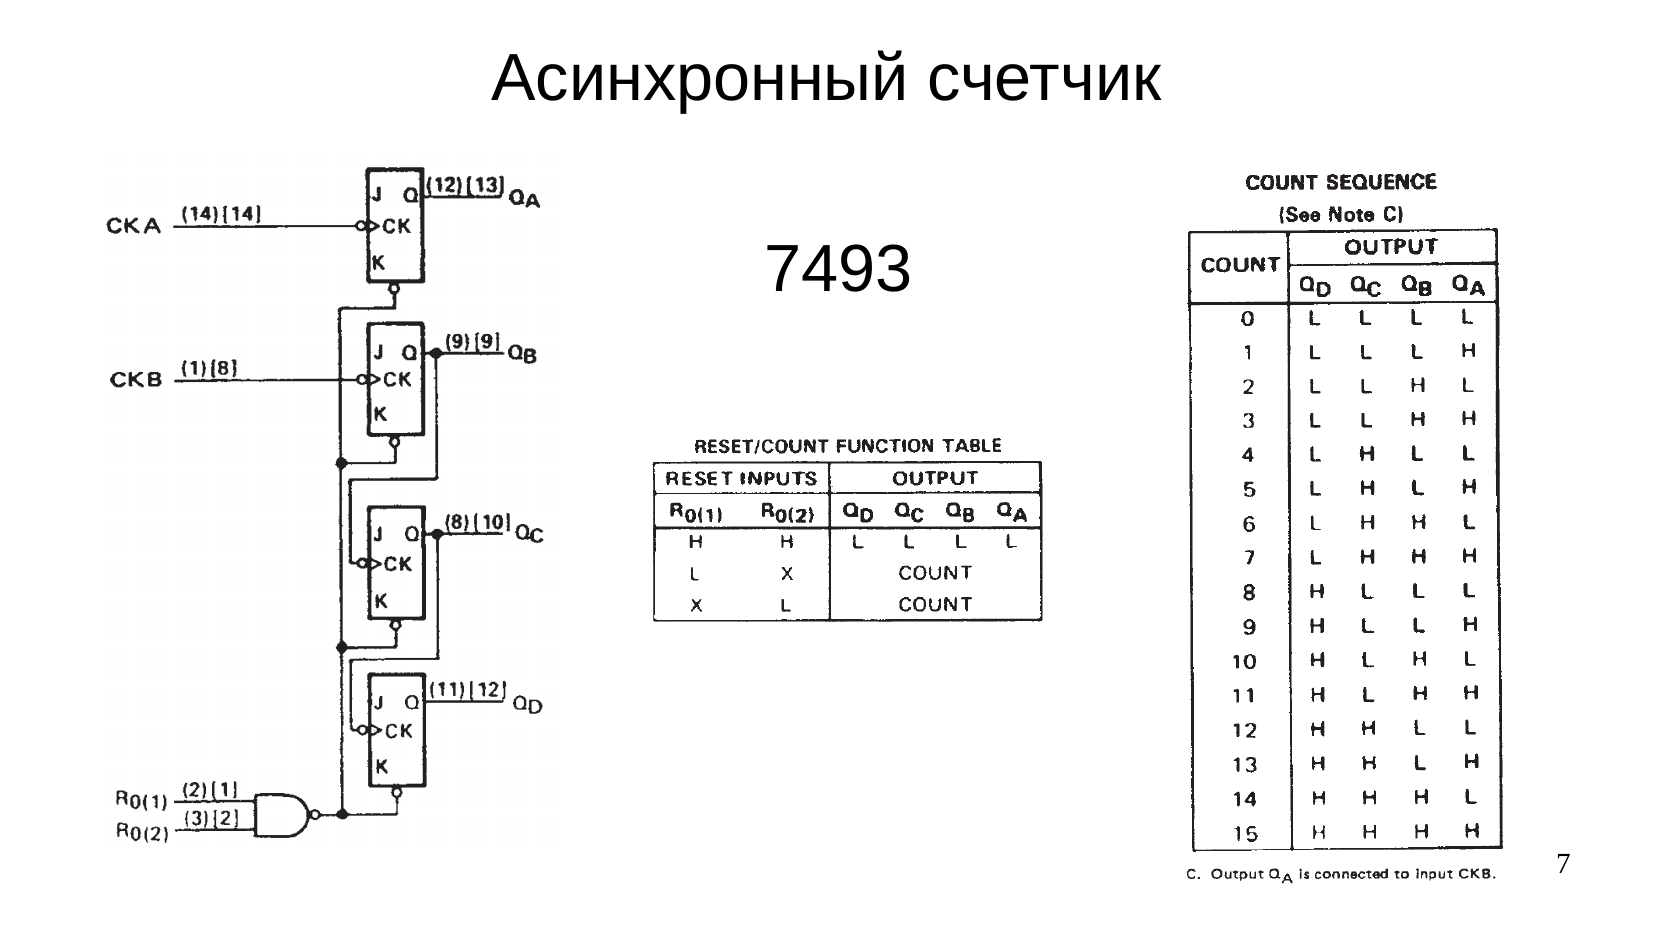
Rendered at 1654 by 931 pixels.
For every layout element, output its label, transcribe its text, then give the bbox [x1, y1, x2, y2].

text_box 7493 [749, 223, 928, 313]
picture [1186, 169, 1506, 856]
picture [649, 435, 1046, 626]
title Асинхронный счетчик [82, 37, 1571, 119]
picture [98, 147, 556, 847]
picture [1181, 862, 1501, 888]
